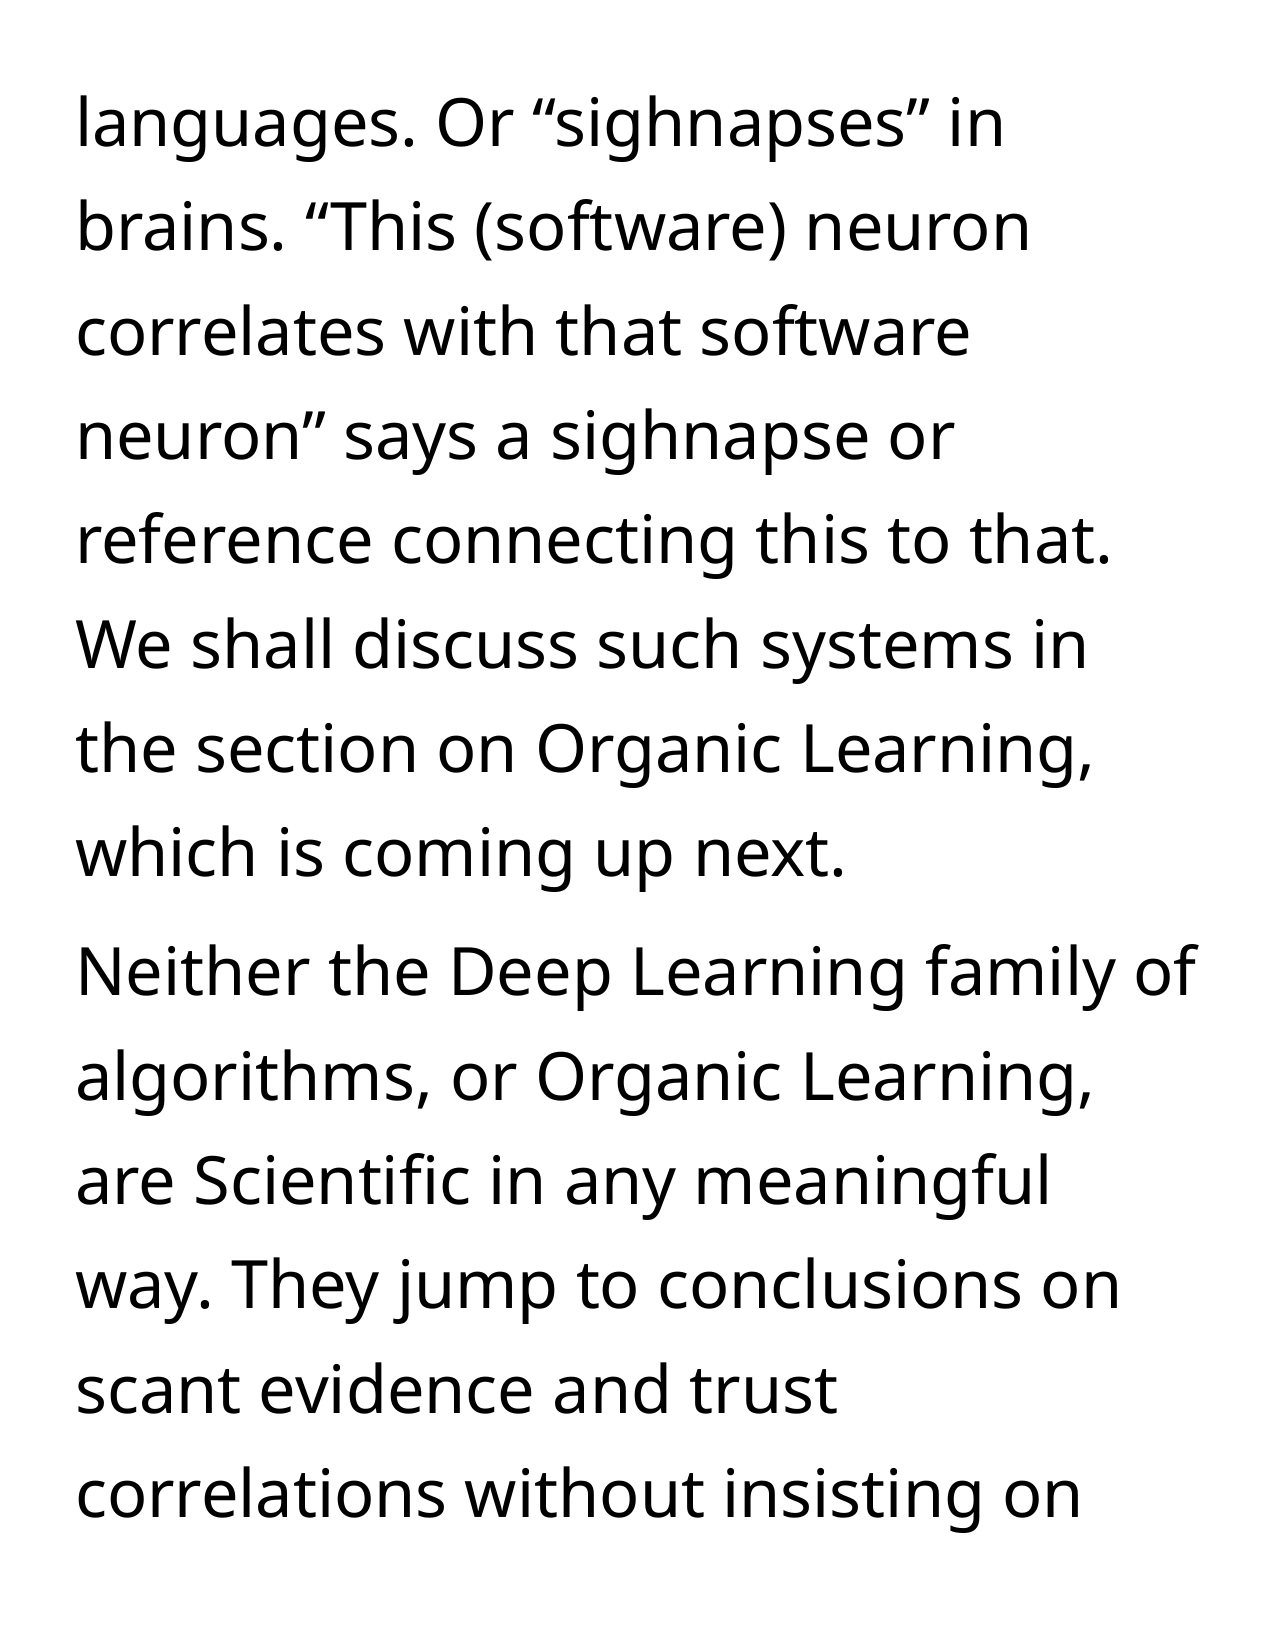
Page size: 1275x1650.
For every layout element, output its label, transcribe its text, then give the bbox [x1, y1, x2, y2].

text Neither the Deep Learning family of algorithms, or Organic Learning, are Scientific in any meaningful way. They jump to conclusions on scant evidence and trust correlations without insisting on [75, 924, 1200, 1537]
text languages. Or “sighnapses” in brains. “This (software) neuron correlates with that software neuron” says a sighnapse or reference connecting this to that. We shall discuss such systems in the section on Organic Learning, which is coming up next. [75, 75, 1200, 896]
